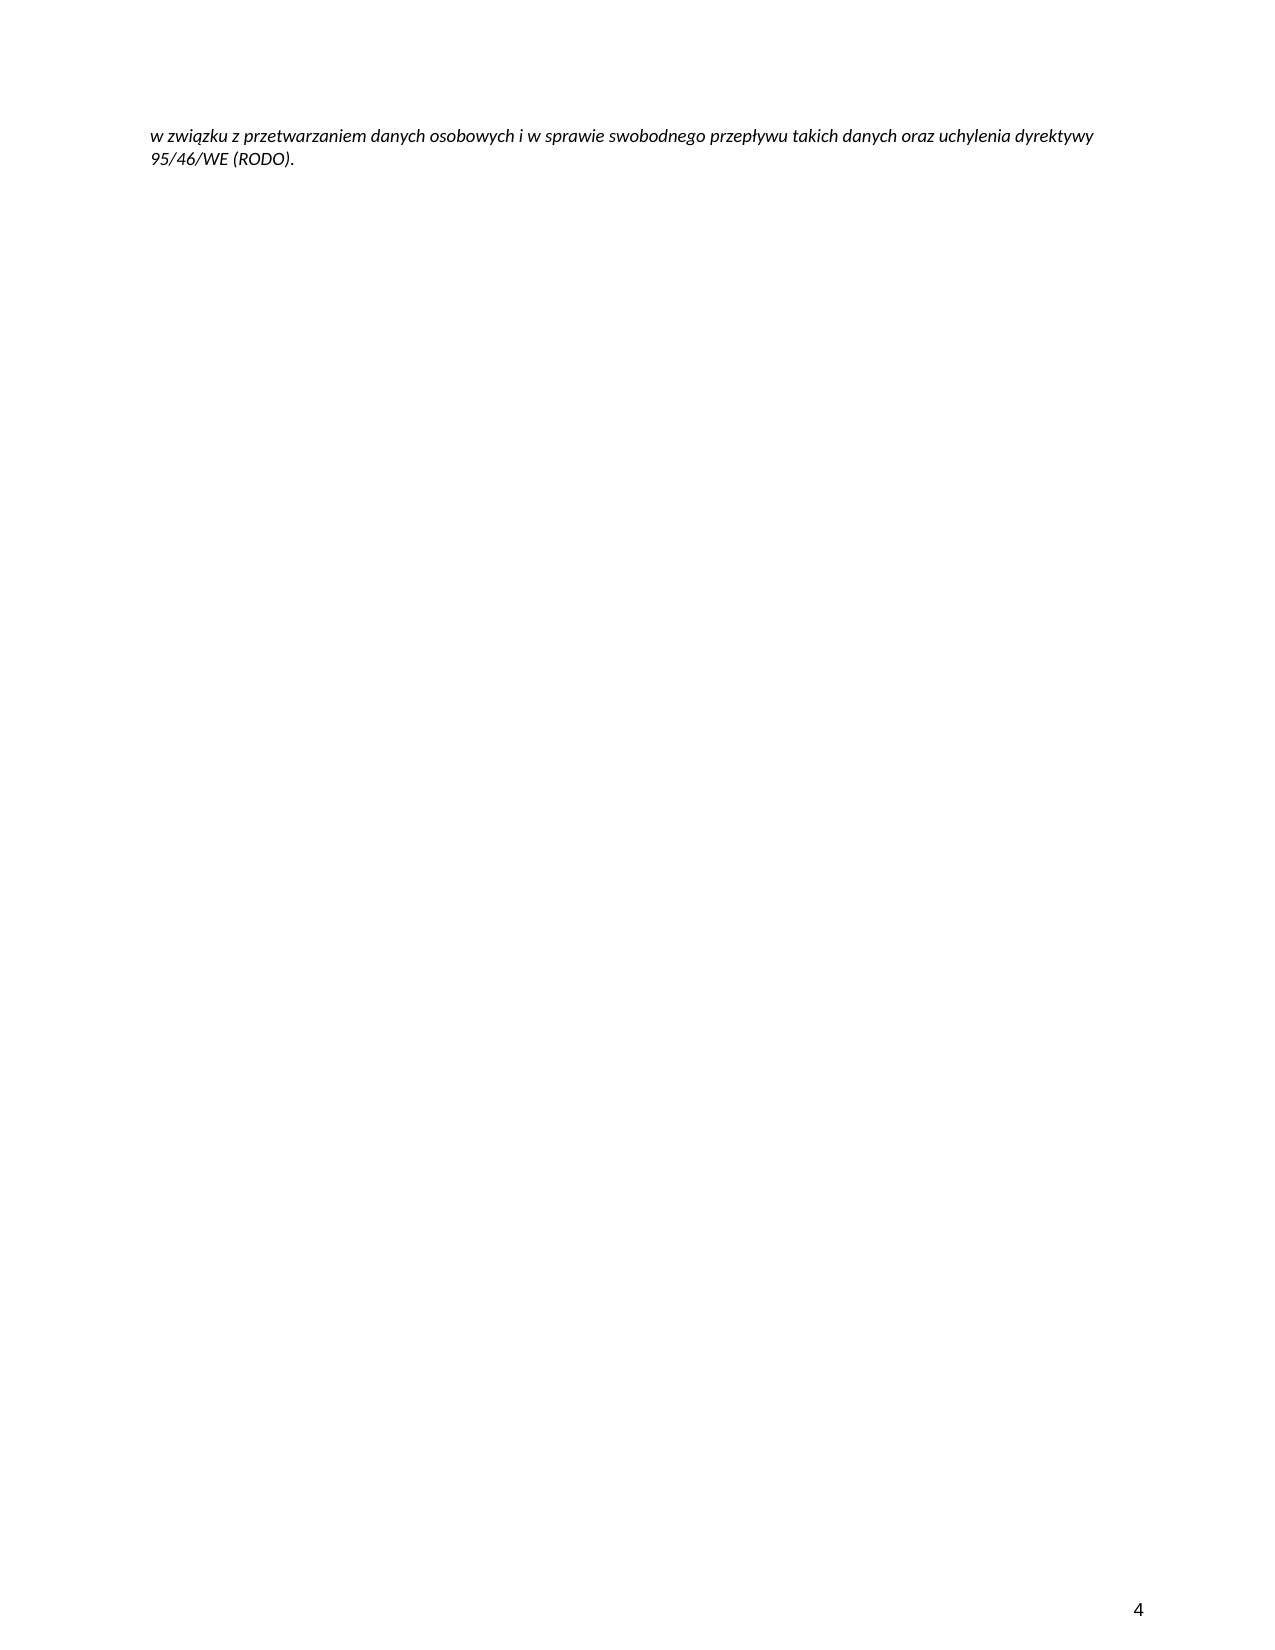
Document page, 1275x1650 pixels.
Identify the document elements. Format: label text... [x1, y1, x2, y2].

text w związku z przetwarzaniem danych osobowych i w sprawie swobodnego przepływu takich danych oraz uchylenia dyrektywy 95/46/WE (RODO). [150, 124, 1125, 170]
